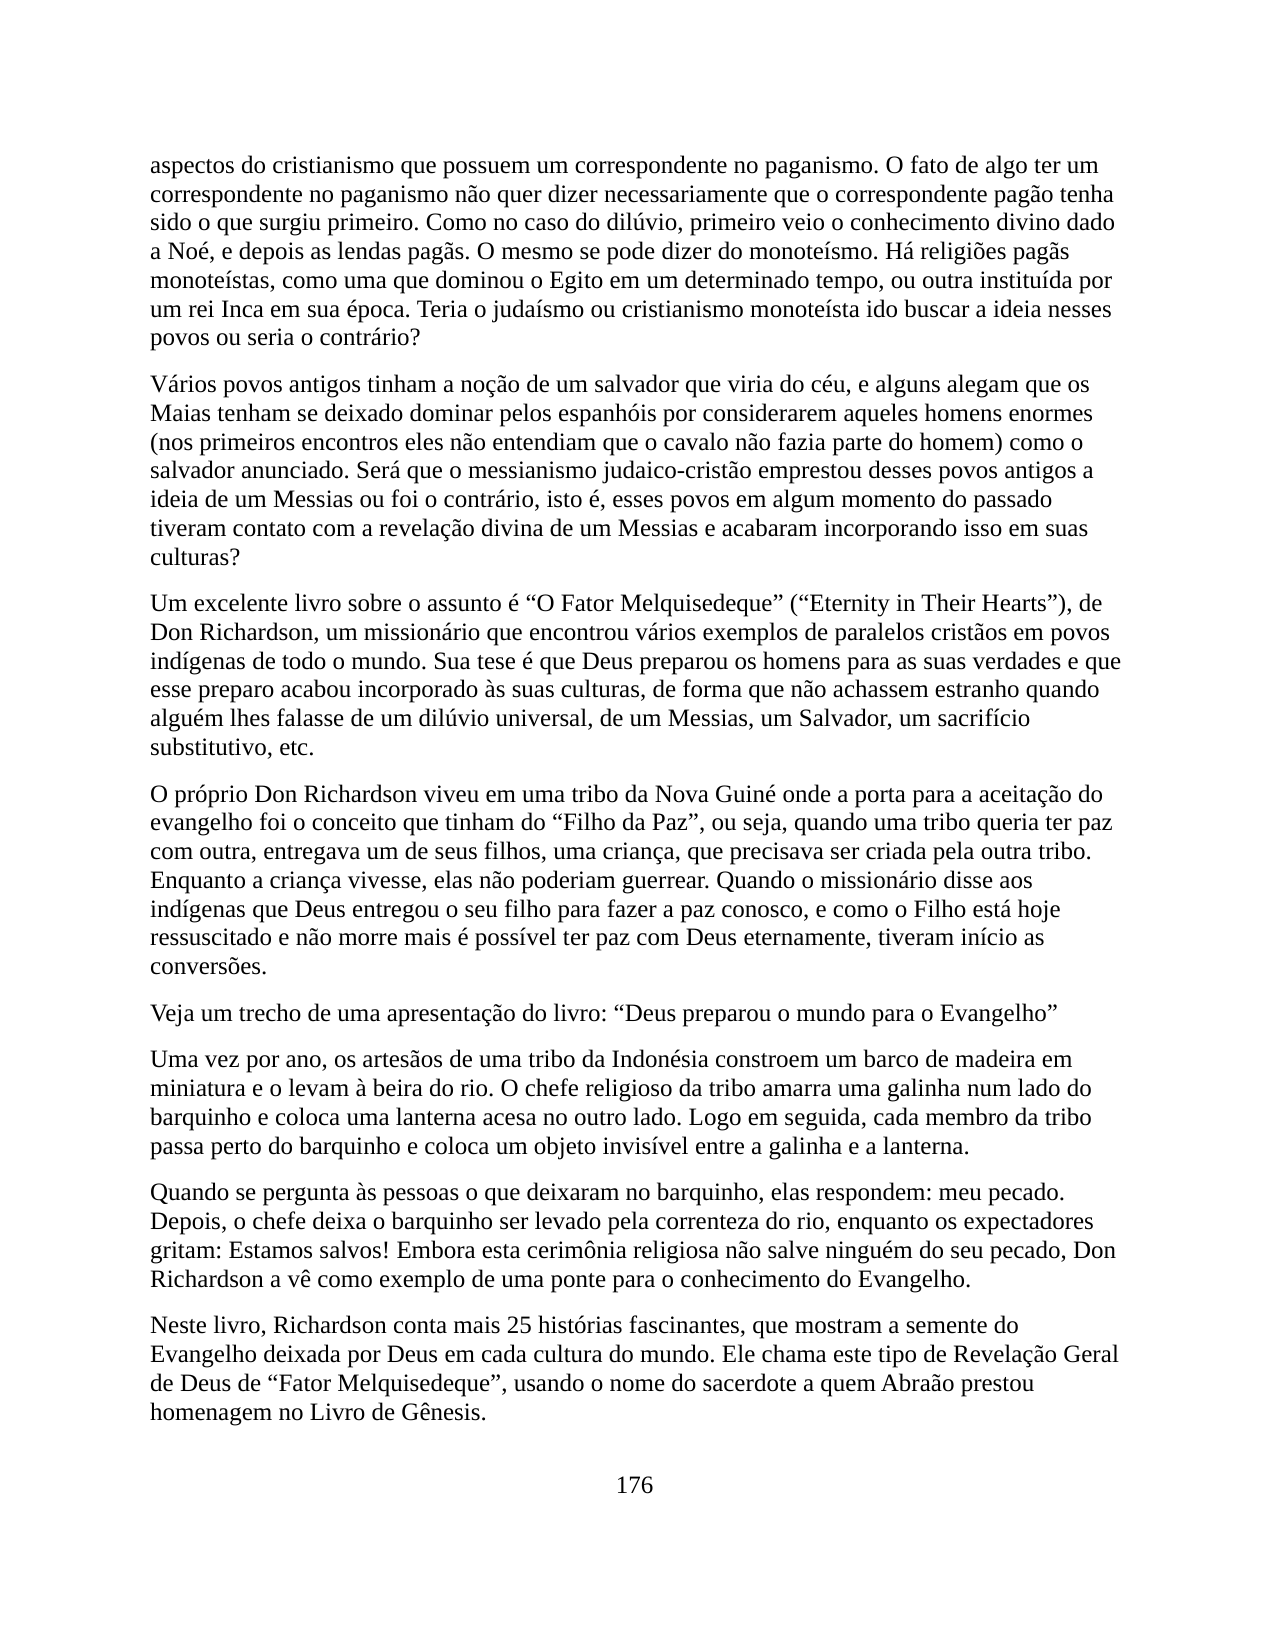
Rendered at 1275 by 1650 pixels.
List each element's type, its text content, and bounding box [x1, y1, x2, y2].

text Neste livro, Richardson conta mais 25 histórias fascinantes, que mostram a semente do Evangelho deixada por Deus em cada cultura do mundo. Ele chama este tipo de Revelação Geral de Deus de “Fator Melquisedeque”, usando o nome do sacerdote a quem Abraão prestou homenagem no Livro de Gênesis. [150, 1310, 1125, 1425]
text Uma vez por ano, os artesãos de uma tribo da Indonésia constroem um barco de madeira em miniatura e o levam à beira do rio. O chefe religioso da tribo amarra uma galinha num lado do barquinho e coloca uma lanterna acesa no outro lado. Logo em seguida, cada membro da tribo passa perto do barquinho e coloca um objeto invisível entre a galinha e a lanterna. [150, 1044, 1125, 1159]
text Quando se pergunta às pessoas o que deixaram no barquinho, elas respondem: meu pecado. Depois, o chefe deixa o barquinho ser levado pela correnteza do rio, enquanto os expectadores gritam: Estamos salvos! Embora esta cerimônia religiosa não salve ninguém do seu pecado, Don Richardson a vê como exemplo de uma ponte para o conhecimento do Evangelho. [150, 1177, 1125, 1292]
text O próprio Don Richardson viveu em uma tribo da Nova Guiné onde a porta para a aceitação do evangelho foi o conceito que tinham do “Filho da Paz”, ou seja, quando uma tribo queria ter paz com outra, entregava um de seus filhos, uma criança, que precisava ser criada pela outra tribo. Enquanto a criança vivesse, elas não poderiam guerrear. Quando o missionário disse aos indígenas que Deus entregou o seu filho para fazer a paz conosco, e como o Filho está hoje ressuscitado e não morre mais é possível ter paz com Deus eternamente, tiveram início as conversões. [150, 779, 1125, 980]
text Veja um trecho de uma apresentação do livro: “Deus preparou o mundo para o Evangelho” [150, 998, 1125, 1027]
text Um excelente livro sobre o assunto é “O Fator Melquisedeque” (“Eternity in Their Hearts”), de Don Richardson, um missionário que encontrou vários exemplos de paralelos cristãos em povos indígenas de todo o mundo. Sua tese é que Deus preparou os homens para as suas verdades e que esse preparo acabou incorporado às suas culturas, de forma que não achassem estranho quando alguém lhes falasse de um dilúvio universal, de um Messias, um Salvador, um sacrifício substitutivo, etc. [150, 588, 1125, 761]
text aspectos do cristianismo que possuem um correspondente no paganismo. O fato de algo ter um correspondente no paganismo não quer dizer necessariamente que o correspondente pagão tenha sido o que surgiu primeiro. Como no caso do dilúvio, primeiro veio o conhecimento divino dado a Noé, e depois as lendas pagãs. O mesmo se pode dizer do monoteísmo. Há religiões pagãs monoteístas, como uma que dominou o Egito em um determinado tempo, ou outra instituída por um rei Inca em sua época. Teria o judaísmo ou cristianismo monoteísta ido buscar a ideia nesses povos ou seria o contrário? [150, 150, 1125, 351]
text Vários povos antigos tinham a noção de um salvador que viria do céu, e alguns alegam que os Maias tenham se deixado dominar pelos espanhóis por considerarem aqueles homens enormes (nos primeiros encontros eles não entendiam que o cavalo não fazia parte do homem) como o salvador anunciado. Será que o messianismo judaico-cristão emprestou desses povos antigos a ideia de um Messias ou foi o contrário, isto é, esses povos em algum momento do passado tiveram contato com a revelação divina de um Messias e acabaram incorporando isso em suas culturas? [150, 369, 1125, 570]
